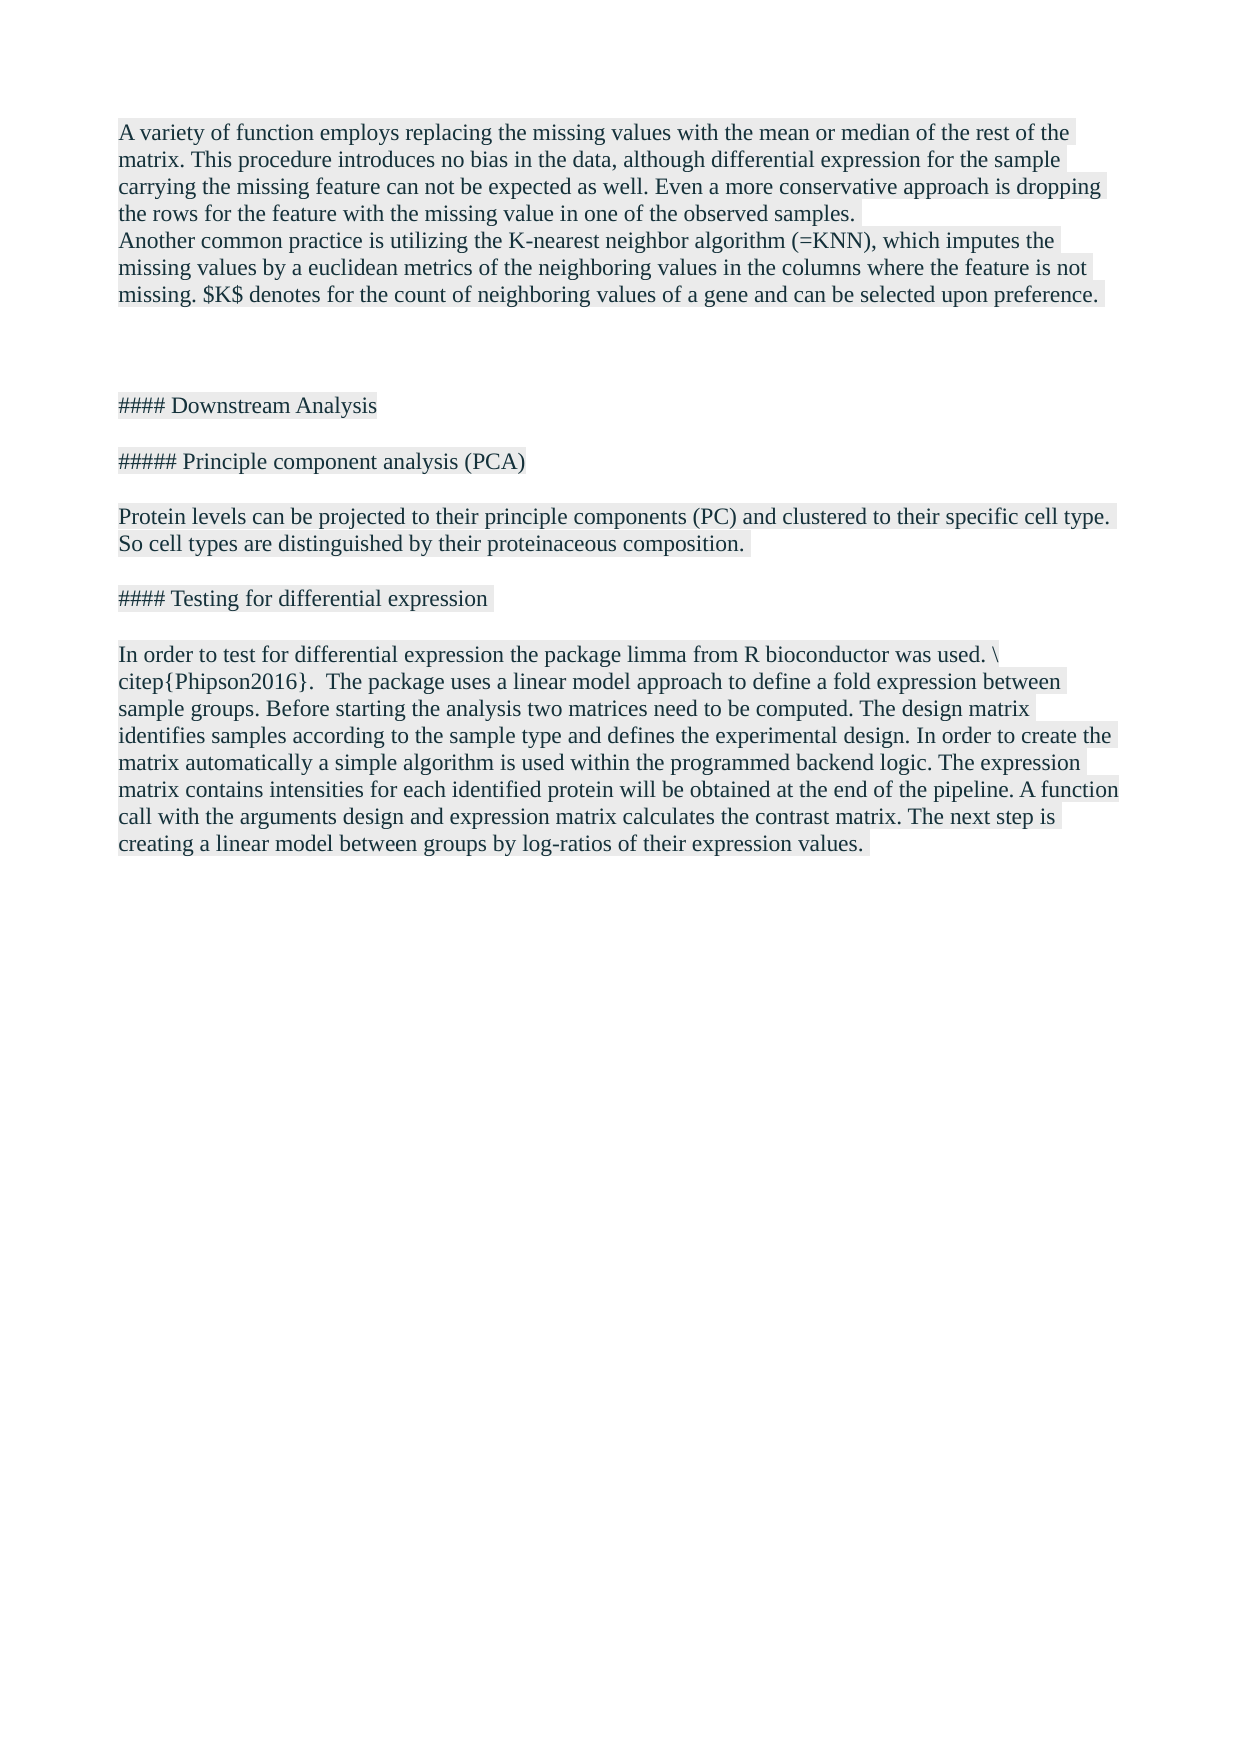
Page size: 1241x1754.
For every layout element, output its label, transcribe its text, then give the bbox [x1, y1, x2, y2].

text ##### Principle component analysis (PCA) [118, 447, 1122, 474]
text Protein levels can be projected to their principle components (PC) and clustered to their specific cell type. So cell types are distinguished by their proteinaceous composition. [118, 503, 1122, 557]
text In order to test for differential expression the package limma from R bioconductor was used. \citep{Phipson2016}. The package uses a linear model approach to define a fold expression between sample groups. Before starting the analysis two matrices need to be computed. The design matrix identifies samples according to the sample type and defines the experimental design. In order to create the matrix automatically a simple algorithm is used within the programmed backend logic. The expression matrix contains intensities for each identified protein will be obtained at the end of the pipeline. A function call with the arguments design and expression matrix calculates the contrast matrix. The next step is creating a linear model between groups by log-ratios of their expression values. [118, 640, 1122, 856]
text A variety of function employs replacing the missing values with the mean or median of the rest of the matrix. This procedure introduces no bias in the data, although differential expression for the sample carrying the missing feature can not be expected as well. Even a more conservative approach is dropping the rows for the feature with the missing value in one of the observed samples. [118, 118, 1122, 226]
text Another common practice is utilizing the K-nearest neighbor algorithm (=KNN), which imputes the missing values by a euclidean metrics of the neighboring values in the columns where the feature is not missing. $K$ denotes for the count of neighboring values of a gene and can be selected upon preference. [118, 226, 1122, 307]
text #### Testing for differential expression [118, 585, 1122, 612]
text #### Downstream Analysis [118, 392, 1122, 419]
